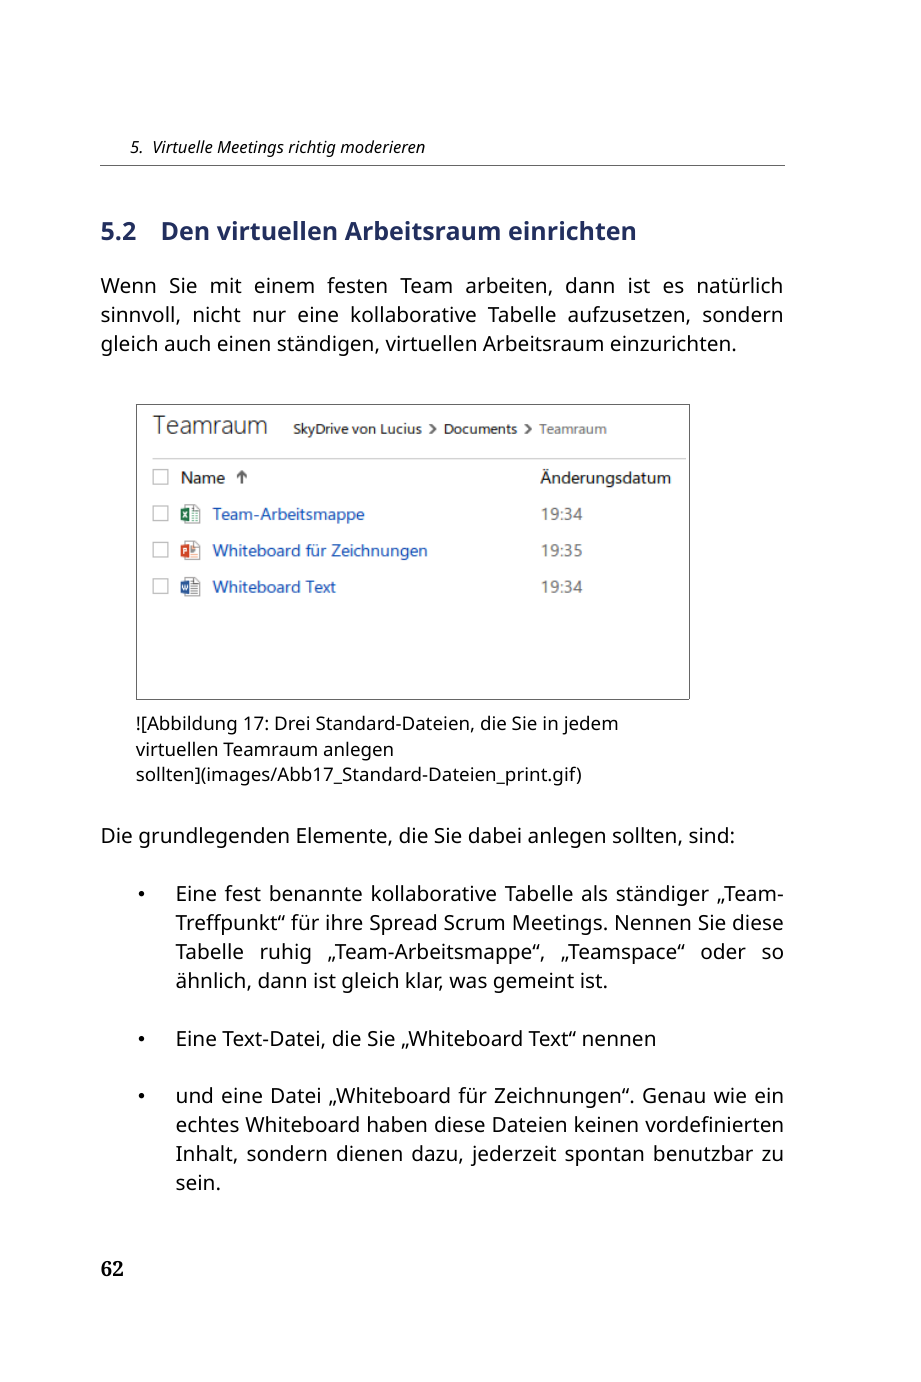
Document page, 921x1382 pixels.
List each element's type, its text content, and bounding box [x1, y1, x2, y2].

list Eine Text-Datei, die Sie „Whiteboard Text“ nennen [138, 1002, 785, 1052]
text Wenn Sie mit einem festen Team arbeiten, dann ist es natürlich sinnvoll, nicht nur eine kollaborative Tabelle aufzusetzen, sondern gleich auch einen ständigen, virtuellen Arbeitsraum einzurichten. [100, 267, 785, 357]
text Die grundlegenden Elemente, die Sie dabei anlegen sollten, sind: [100, 365, 785, 849]
text [137, 405, 689, 699]
text ![Abbildung 17: Drei Standard-Dateien, die Sie in jedem virtuellen Teamraum anlegen sollten](images/Abb17_Standard-Dateien_print.gif) [136, 700, 689, 787]
list und eine Datei „Whiteboard für Zeichnungen“. Genau wie ein echtes Whiteboard haben diese Dateien keinen vordefinierten Inhalt, sondern dienen dazu, jederzeit spontan benutzbar zu sein. [138, 1060, 785, 1197]
picture [138, 406, 686, 696]
subtitle Den virtuellen Arbeitsraum einrichten [100, 214, 785, 248]
list Eine fest benannte kollaborative Tabelle als ständiger „Team-Treffpunkt“ für ihre Spread Scrum Meetings. Nennen Sie diese Tabelle ruhig „Team-Arbeitsmappe“, „Teamspace“ oder so ähnlich, dann ist gleich klar, was gemeint ist. [138, 857, 785, 994]
